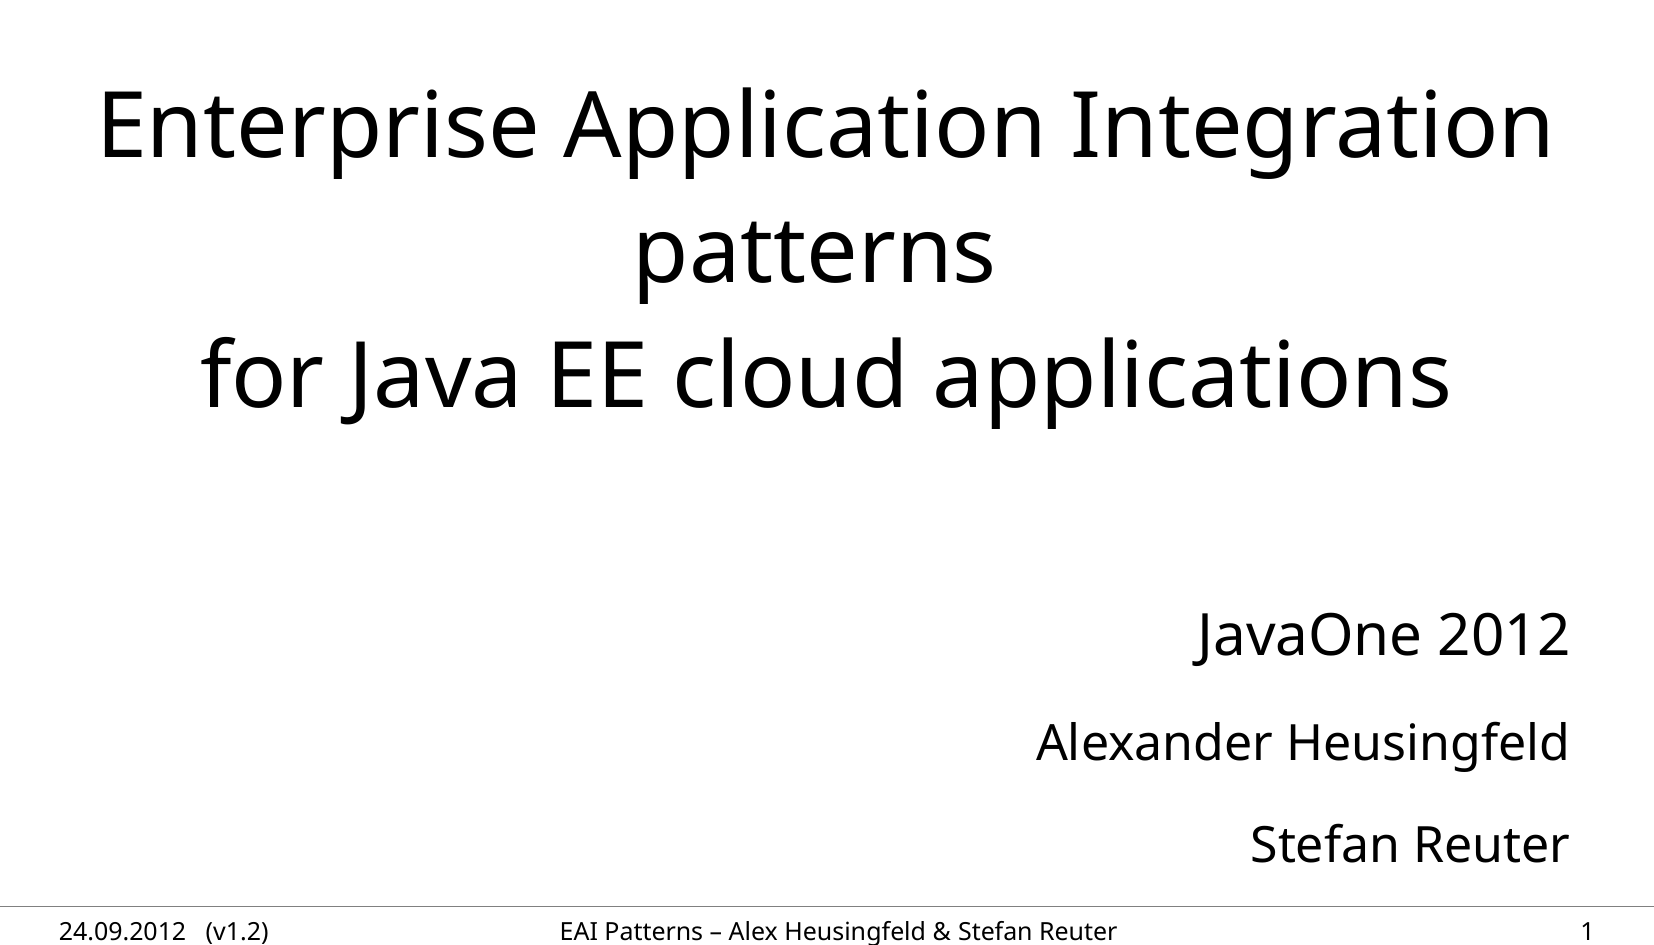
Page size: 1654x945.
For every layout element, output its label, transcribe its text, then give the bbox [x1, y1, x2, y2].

subtitle Enterprise Application Integration patterns for Java EE cloud applications JavaOne 2012 Alexander Heusingfeld Stefan Reuter [82, 37, 1571, 900]
